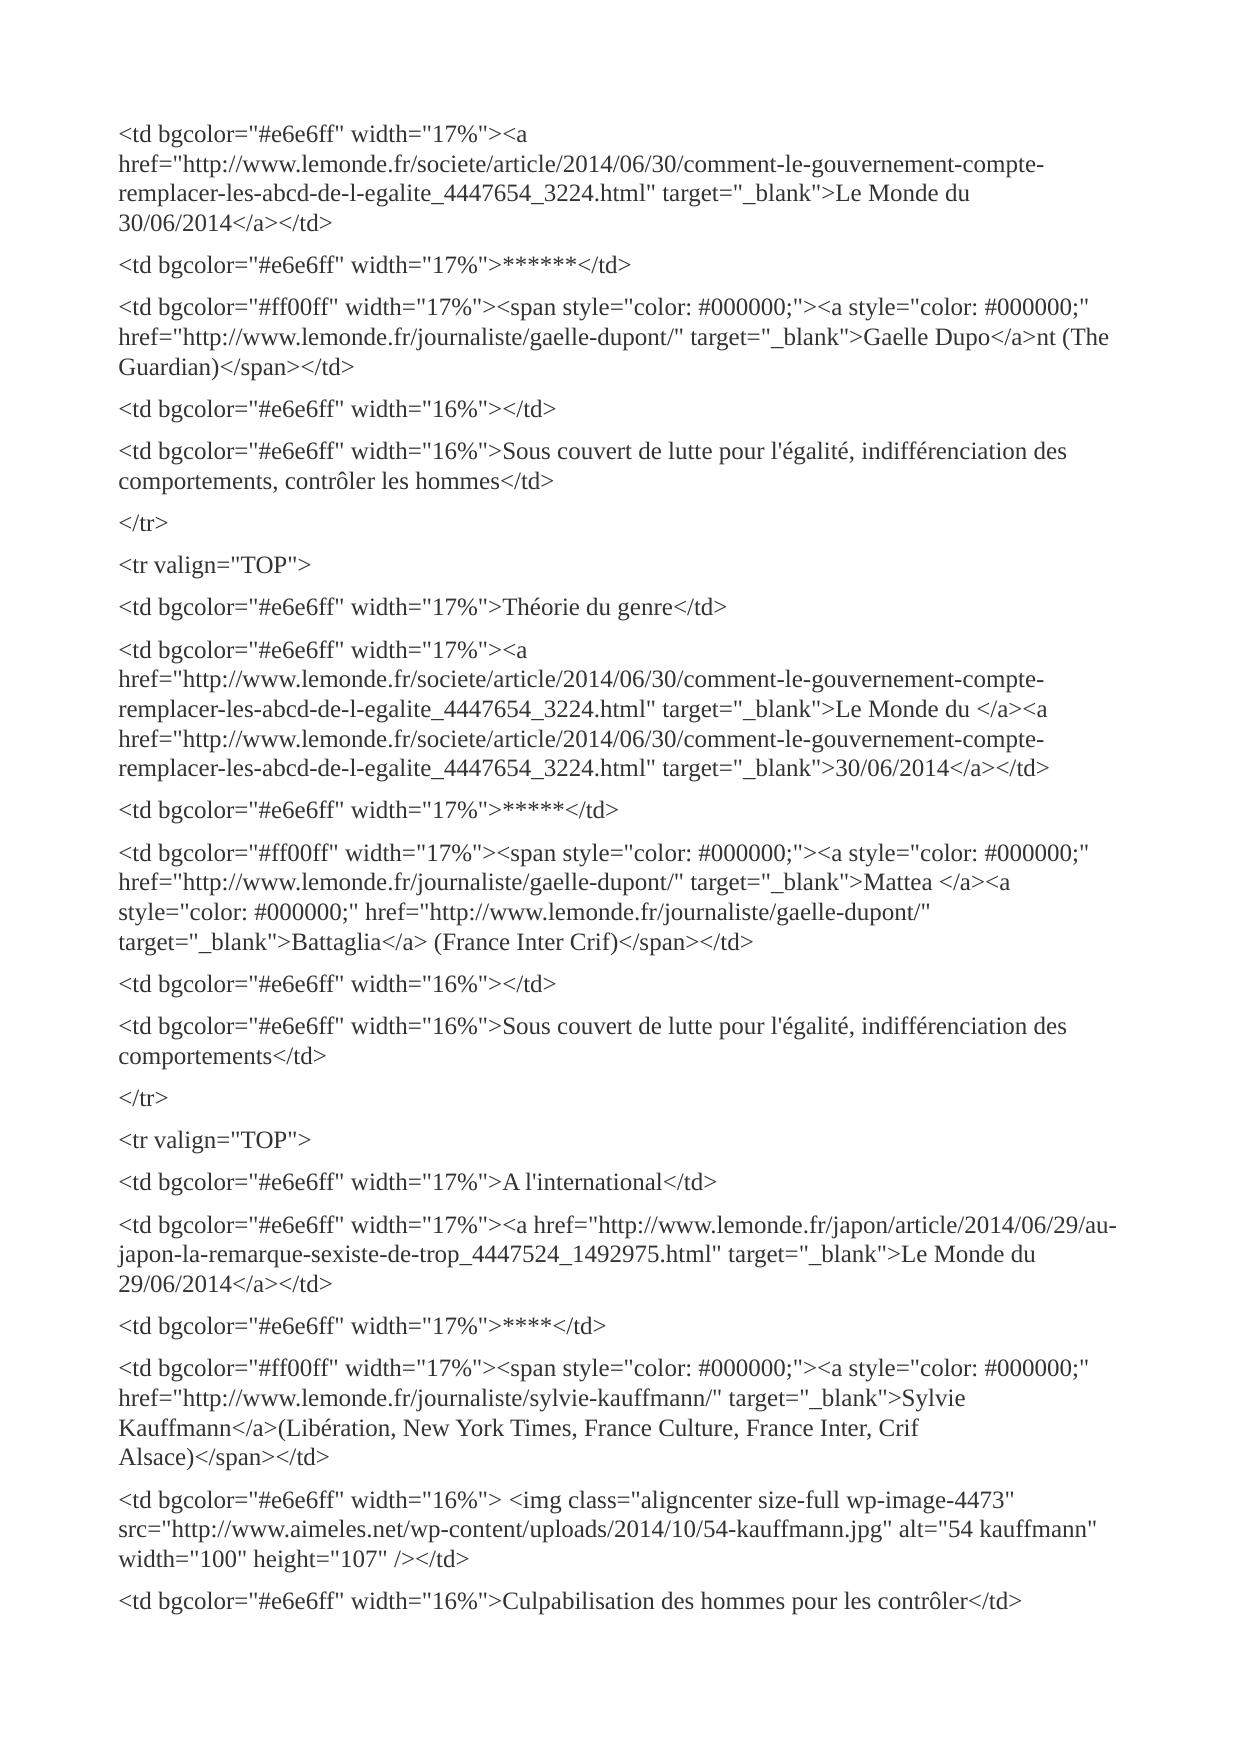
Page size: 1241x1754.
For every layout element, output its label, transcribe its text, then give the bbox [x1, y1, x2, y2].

text </tr> [118, 507, 1122, 537]
text <td bgcolor="#e6e6ff" width="16%">Sous couvert de lutte pour l'égalité, indifférenciation des comportements</td> [118, 1010, 1122, 1070]
text <td bgcolor="#e6e6ff" width="16%"> <img class="aligncenter size-full wp-image-4473" src="http://www.aimeles.net/wp-content/uploads/2014/10/54-kauffmann.jpg" alt="54 kauffmann" width="100" height="107" /></td> [118, 1484, 1122, 1573]
text <td bgcolor="#e6e6ff" width="17%"><a href="http://www.lemonde.fr/societe/article/2014/06/30/comment-le-gouvernement-compte-remplacer-les-abcd-de-l-egalite_4447654_3224.html" target="_blank">Le Monde du 30/06/2014</a></td> [118, 118, 1122, 237]
text <td bgcolor="#e6e6ff" width="17%">******</td> [118, 249, 1122, 279]
text </tr> [118, 1082, 1122, 1112]
text <td bgcolor="#e6e6ff" width="17%">A l'international</td> [118, 1167, 1122, 1196]
text <td bgcolor="#e6e6ff" width="16%"></td> [118, 968, 1122, 998]
text <td bgcolor="#e6e6ff" width="17%">*****</td> [118, 795, 1122, 824]
text <td bgcolor="#ff00ff" width="17%"><span style="color: #000000;"><a style="color: #000000;" href="http://www.lemonde.fr/journaliste/gaelle-dupont/" target="_blank">Gaelle Dupo</a>nt (The Guardian)</span></td> [118, 292, 1122, 381]
text <tr valign="TOP"> [118, 1124, 1122, 1154]
text <td bgcolor="#e6e6ff" width="17%">****</td> [118, 1310, 1122, 1340]
text <td bgcolor="#e6e6ff" width="17%">Théorie du genre</td> [118, 592, 1122, 621]
text <td bgcolor="#e6e6ff" width="17%"><a href="http://www.lemonde.fr/japon/article/2014/06/29/au-japon-la-remarque-sexiste-de-trop_4447524_1492975.html" target="_blank">Le Monde du 29/06/2014</a></td> [118, 1209, 1122, 1298]
text <tr valign="TOP"> [118, 549, 1122, 579]
text <td bgcolor="#e6e6ff" width="16%"></td> [118, 393, 1122, 423]
text <td bgcolor="#ff00ff" width="17%"><span style="color: #000000;"><a style="color: #000000;" href="http://www.lemonde.fr/journaliste/sylvie-kauffmann/" target="_blank">Sylvie Kauffmann</a>(Libération, New York Times, France Culture, France Inter, Crif Alsace)</span></td> [118, 1352, 1122, 1471]
text <td bgcolor="#e6e6ff" width="16%">Sous couvert de lutte pour l'égalité, indifférenciation des comportements, contrôler les hommes</td> [118, 435, 1122, 495]
text <td bgcolor="#e6e6ff" width="17%"><a href="http://www.lemonde.fr/societe/article/2014/06/30/comment-le-gouvernement-compte-remplacer-les-abcd-de-l-egalite_4447654_3224.html" target="_blank">Le Monde du </a><a href="http://www.lemonde.fr/societe/article/2014/06/30/comment-le-gouvernement-compte-remplacer-les-abcd-de-l-egalite_4447654_3224.html" target="_blank">30/06/2014</a></td> [118, 634, 1122, 782]
text <td bgcolor="#ff00ff" width="17%"><span style="color: #000000;"><a style="color: #000000;" href="http://www.lemonde.fr/journaliste/gaelle-dupont/" target="_blank">Mattea </a><a style="color: #000000;" href="http://www.lemonde.fr/journaliste/gaelle-dupont/" target="_blank">Battaglia</a> (France Inter Crif)</span></td> [118, 837, 1122, 956]
text <td bgcolor="#e6e6ff" width="16%">Culpabilisation des hommes pour les contrôler</td> [118, 1585, 1122, 1615]
